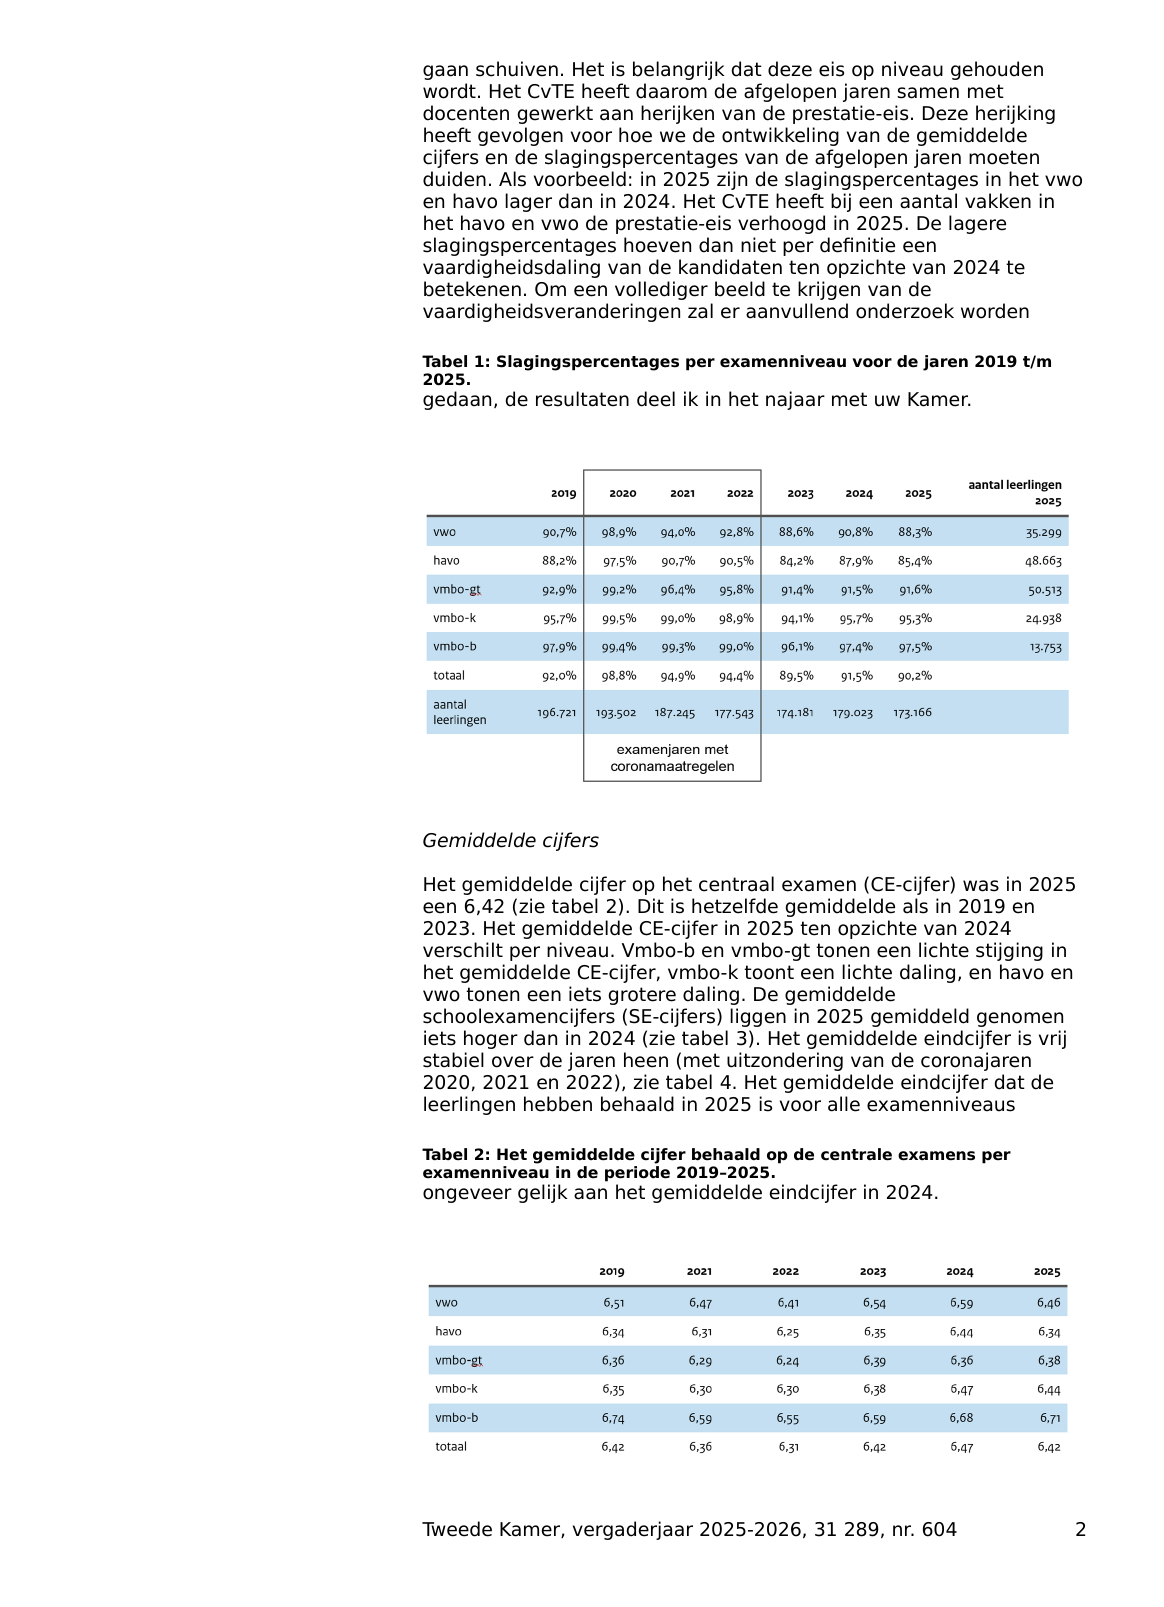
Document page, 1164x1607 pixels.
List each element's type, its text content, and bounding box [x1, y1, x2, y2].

text Tabel 1: Slagingspercentages per examenniveau voor de jaren 2019 t/m 2025. [422, 353, 1072, 389]
text Tabel 2: Het gemiddelde cijfer behaald op de centrale examens per examenniveau in de periode 2019–2025. [422, 1146, 1072, 1182]
picture [422, 466, 1072, 786]
text Het gemiddelde cijfer op het centraal examen (CE-cijfer) was in 2025 een 6,42 (zie tabel 2). Dit is hetzelfde gemiddelde als in 2019 en 2023. Het gemiddelde CE-cijfer in 2025 ten opzichte van 2024 verschilt per niveau. Vmbo-b en vmbo-gt tonen een lichte stijging in het gemiddelde CE-cijfer, vmbo-k toont een lichte daling, en havo en vwo tonen een iets grotere daling. De gemiddelde schoolexamencijfers (SE-cijfers) liggen in 2025 gemiddeld genomen iets hoger dan in 2024 (zie tabel 3). Het gemiddelde eindcijfer is vrij stabiel over de jaren heen (met uitzondering van de coronajaren 2020, 2021 en 2022), zie tabel 4. Het gemiddelde eindcijfer dat de leerlingen hebben behaald in 2025 is voor alle examenniveaus ongeveer gelijk aan het gemiddelde eindcijfer in 2024. [422, 874, 1087, 1204]
text gaan schuiven. Het is belangrijk dat deze eis op niveau gehouden wordt. Het CvTE heeft daarom de afgelopen jaren samen met docenten gewerkt aan herijken van de prestatie-eis. Deze herijking heeft gevolgen voor hoe we de ontwikkeling van de gemiddelde cijfers en de slagingspercentages van de afgelopen jaren moeten duiden. Als voorbeeld: in 2025 zijn de slagingspercentages in het vwo en havo lager dan in 2024. Het CvTE heeft bij een aantal vakken in het havo en vwo de prestatie-eis verhoogd in 2025. De lagere slagingspercentages hoeven dan niet per definitie een vaardigheidsdaling van de kandidaten ten opzichte van 2024 te betekenen. Om een vollediger beeld te krijgen van de vaardigheidsveranderingen zal er aanvullend onderzoek worden gedaan, de resultaten deel ik in het najaar met uw Kamer. [422, 59, 1087, 411]
subtitle Gemiddelde cijfers [422, 830, 1087, 852]
picture [422, 1260, 1072, 1461]
